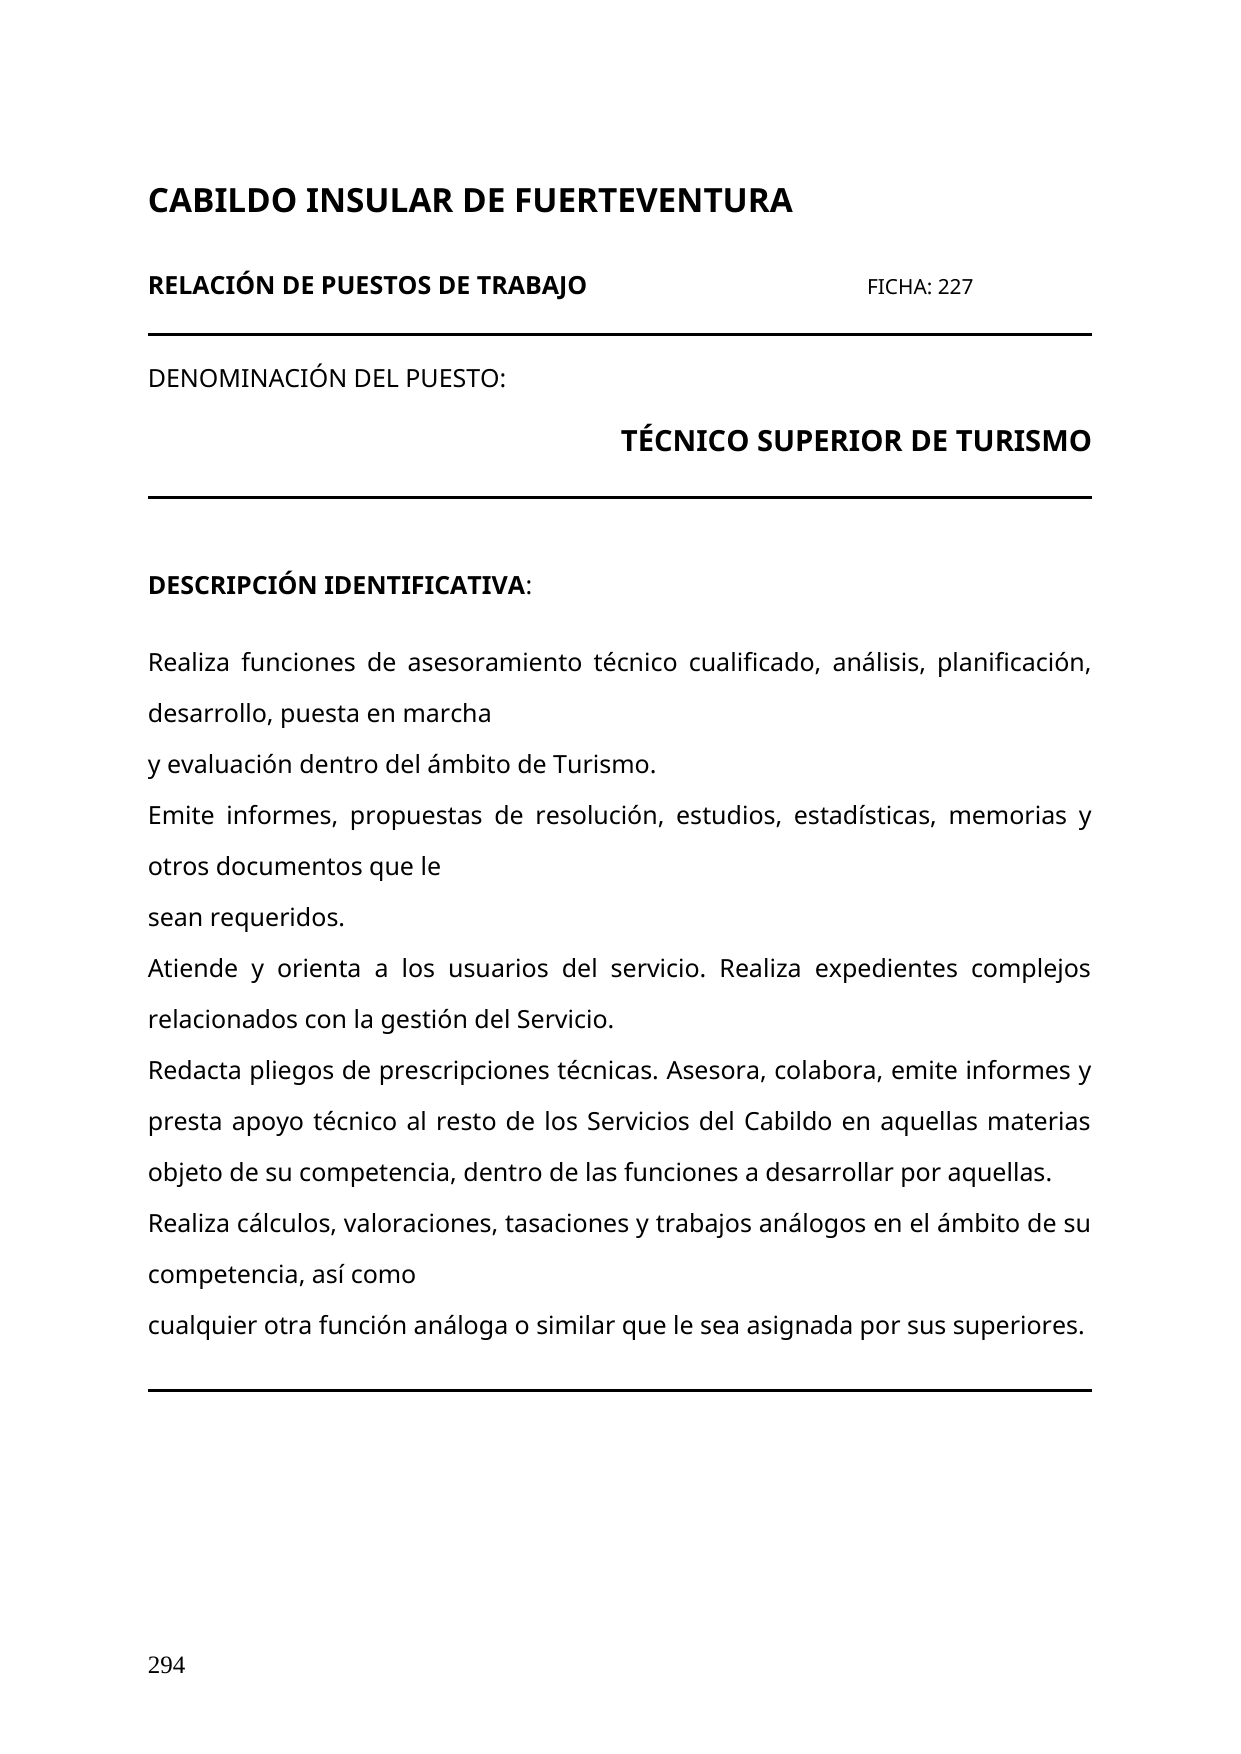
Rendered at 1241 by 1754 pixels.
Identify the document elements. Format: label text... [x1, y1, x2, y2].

text y evaluación dentro del ámbito de Turismo. [148, 746, 1092, 780]
text CABILDO INSULAR DE FUERTEVENTURA [148, 177, 1092, 223]
text DESCRIPCIÓN IDENTIFICATIVA: [148, 567, 1092, 602]
text Atiende y orienta a los usuarios del servicio. Realiza expedientes complejos relacionados con la gestión del Servicio. [148, 950, 1092, 1036]
text Realiza funciones de asesoramiento técnico cualificado, análisis, planificación, desarrollo, puesta en marcha [148, 644, 1092, 729]
text Redacta pliegos de prescripciones técnicas. Asesora, colabora, emite informes y presta apoyo técnico al resto de los Servicios del Cabildo en aquellas materias objeto de su competencia, dentro de las funciones a desarrollar por aquellas. [148, 1052, 1092, 1189]
text RELACIÓN DE PUESTOS DE TRABAJO FICHA: 227 [148, 268, 1092, 302]
text Emite informes, propuestas de resolución, estudios, estadísticas, memorias y otros documentos que le [148, 797, 1092, 882]
text sean requeridos. [148, 899, 1092, 933]
text Realiza cálculos, valoraciones, tasaciones y trabajos análogos en el ámbito de su competencia, así como [148, 1206, 1092, 1291]
text DENOMINACIÓN DEL PUESTO: [148, 361, 1092, 395]
text cualquier otra función análoga o similar que le sea asignada por sus superiores. [148, 1308, 1092, 1342]
text TÉCNICO SUPERIOR DE TURISMO [177, 420, 1092, 459]
